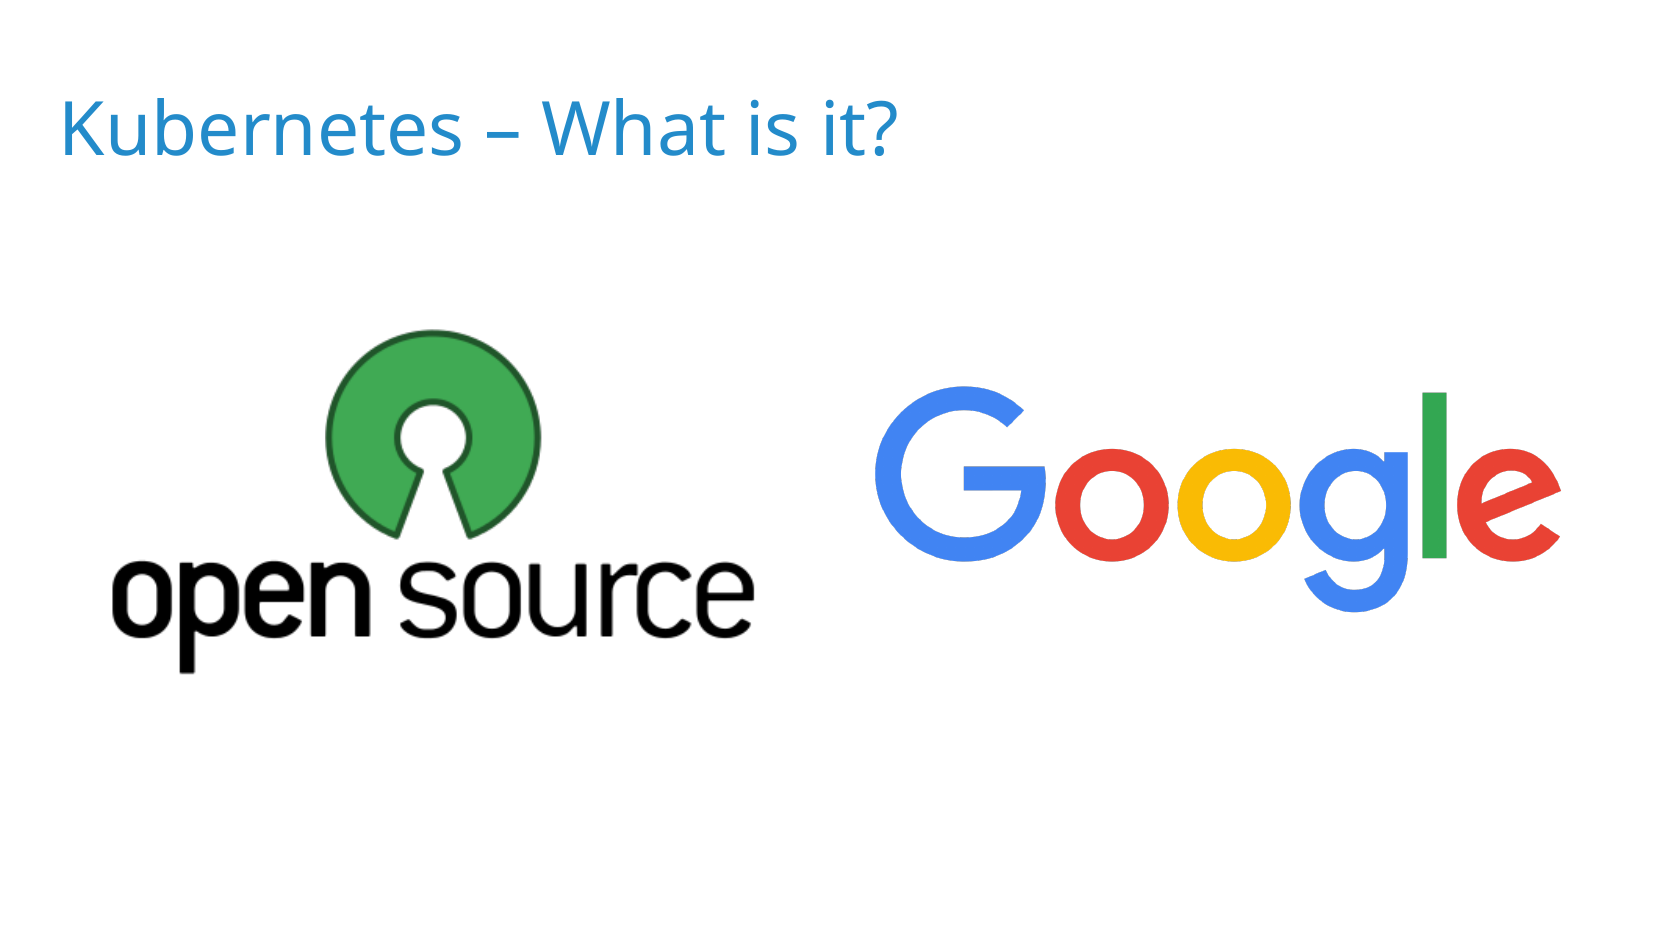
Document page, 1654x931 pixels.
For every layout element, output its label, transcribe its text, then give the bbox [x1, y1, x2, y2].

picture [58, 314, 809, 690]
title Kubernetes – What is it? [59, 59, 1595, 178]
picture [874, 385, 1566, 619]
